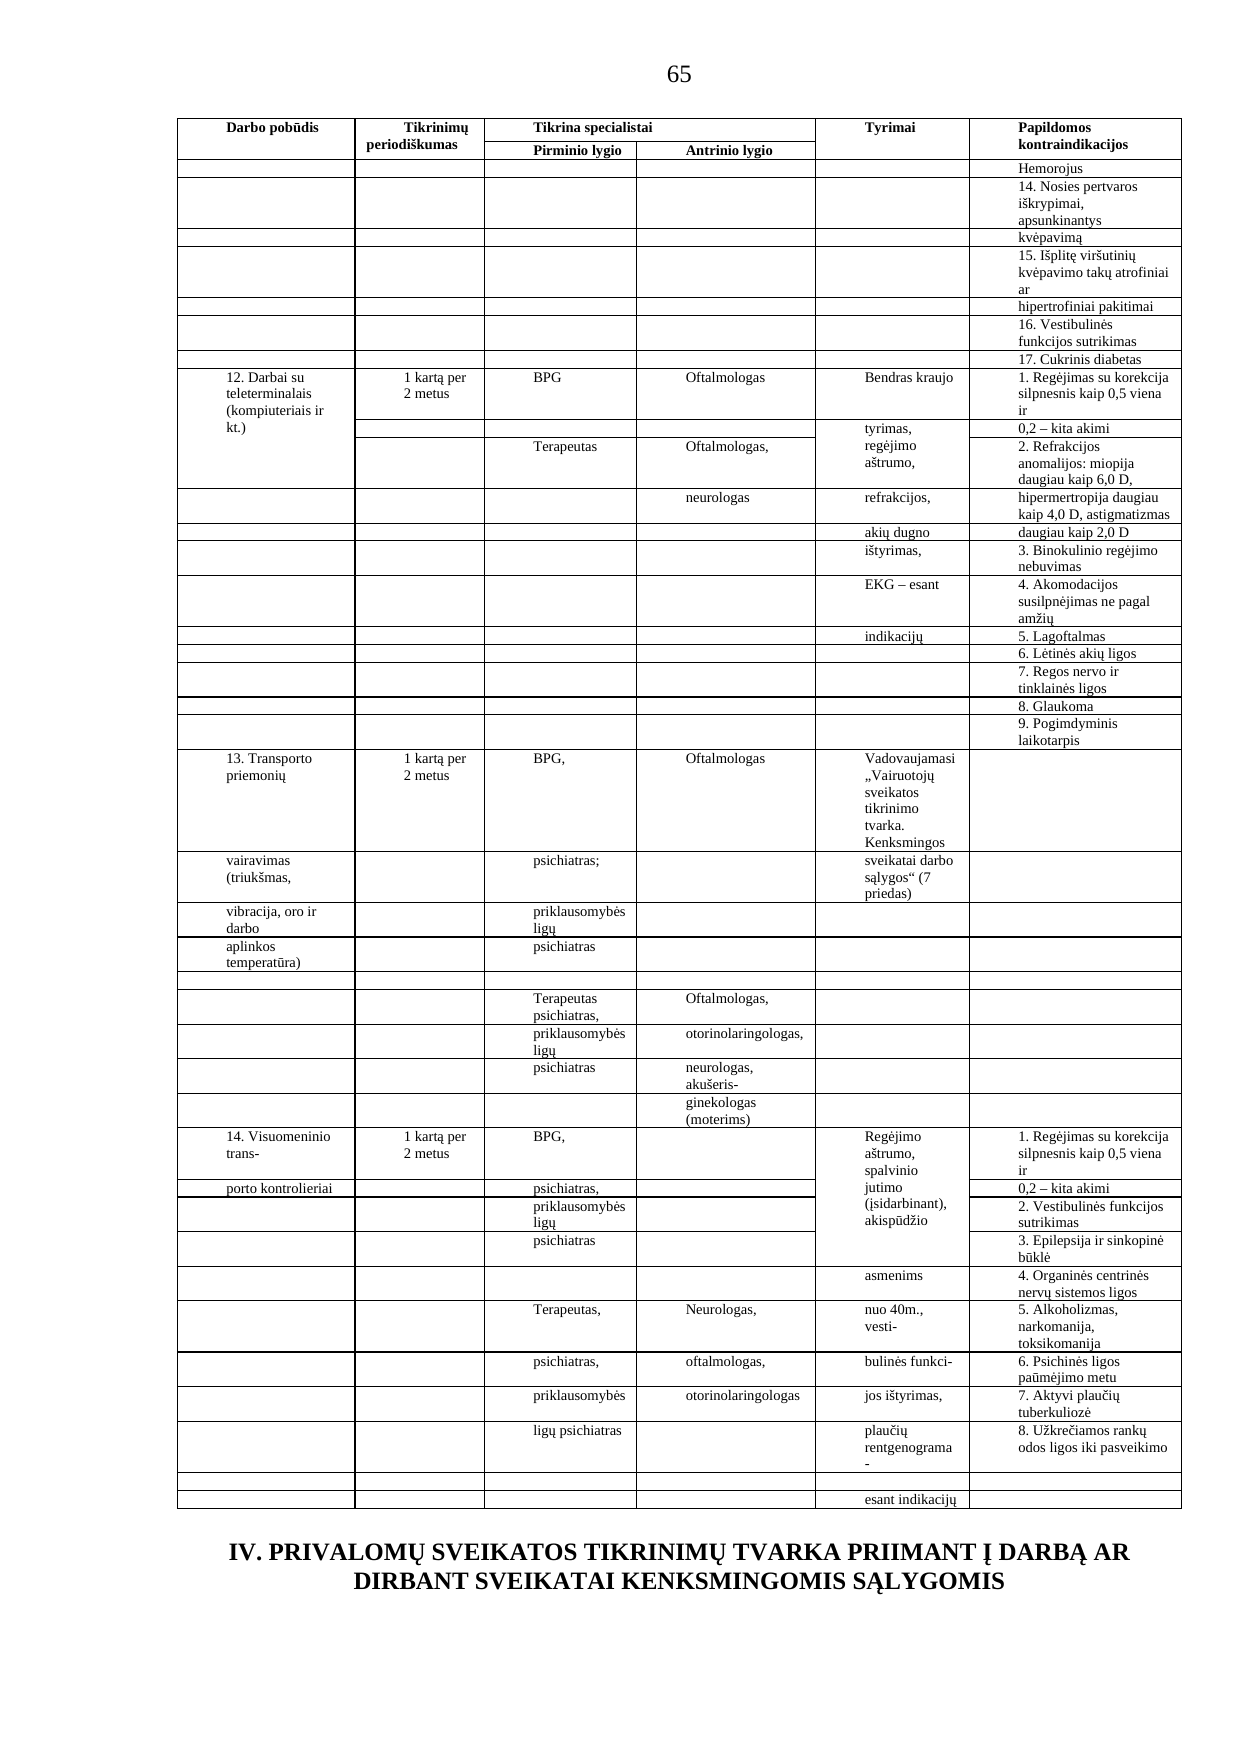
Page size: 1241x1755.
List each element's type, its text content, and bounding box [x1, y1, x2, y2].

table_cell esant indikacijų [816, 1491, 969, 1508]
table_cell porto kontrolieriai [178, 1180, 354, 1196]
table_cell [356, 229, 484, 246]
table_cell [178, 698, 354, 714]
table_cell [356, 1059, 484, 1093]
table_cell [356, 576, 484, 626]
table_cell 3. Binokulinio regėjimo nebuvimas [970, 541, 1181, 575]
table_cell [637, 903, 815, 936]
table_cell 7. Regos nervo ir tinklainės ligos [970, 663, 1181, 696]
table_cell [970, 1059, 1181, 1093]
table_cell [356, 1232, 484, 1266]
table_cell [485, 247, 636, 297]
table_cell [178, 541, 354, 575]
table_cell [178, 524, 354, 540]
table_cell psichiatras, [485, 1353, 636, 1386]
table_cell [178, 1059, 354, 1093]
table_cell [356, 715, 484, 749]
table_cell [485, 645, 636, 662]
table_cell [816, 1025, 969, 1058]
table_cell [485, 160, 636, 177]
table_cell [637, 627, 815, 644]
table_cell aplinkos temperatūra) [178, 938, 354, 971]
table_cell [816, 1059, 969, 1093]
table_cell [816, 247, 969, 297]
table_cell [178, 351, 354, 367]
table_cell [816, 351, 969, 367]
table_cell daugiau kaip 2,0 D [970, 524, 1181, 540]
table_cell [637, 541, 815, 575]
table_cell [637, 938, 815, 971]
table_cell [356, 852, 484, 902]
table_cell priklausomybės ligų [485, 1025, 636, 1058]
table_cell [178, 576, 354, 626]
table_cell [637, 852, 815, 902]
table_cell 2. Refrakcijos anomalijos: miopija daugiau kaip 6,0 D, [970, 438, 1181, 488]
table_cell [178, 1025, 354, 1058]
table_cell [970, 938, 1181, 971]
table_cell [178, 663, 354, 696]
table_cell [637, 351, 815, 367]
table_cell [485, 229, 636, 246]
text IV. PRIVALOMŲ SVEIKATOS TIKRINIMŲ TVARKA PRIIMANT Į DARBĄ AR DIRBANT SVEIKATAI KENKSMINGOMIS SĄLYGOMIS [177, 1537, 1181, 1595]
table_cell 8. Glaukoma [970, 698, 1181, 714]
table_cell [970, 750, 1181, 851]
table_cell priklausomybės ligų [485, 903, 636, 936]
table_cell neurologas [637, 489, 815, 522]
table_cell psichiatras [485, 1232, 636, 1266]
table_cell [178, 990, 354, 1023]
table_cell 1. Regėjimas su korekcija silpnesnis kaip 0,5 viena ir [970, 369, 1181, 419]
table_cell plaučių rentgenograma - [816, 1422, 969, 1472]
table_cell [485, 489, 636, 522]
table_cell [178, 1422, 354, 1472]
table_header Tikrina specialistai [485, 119, 815, 141]
table_cell [356, 972, 484, 989]
table_cell [356, 1025, 484, 1058]
table_cell [970, 852, 1181, 902]
table_cell 1. Regėjimas su korekcija silpnesnis kaip 0,5 viena ir [970, 1128, 1181, 1178]
table_cell 5. Alkoholizmas, narkomanija, toksikomanija [970, 1301, 1181, 1351]
table_cell [637, 229, 815, 246]
table_cell [178, 298, 354, 315]
table_cell [178, 1267, 354, 1300]
table_cell BPG, [485, 1128, 636, 1178]
table_cell [970, 903, 1181, 936]
table_cell BPG [485, 369, 636, 419]
table_cell [356, 316, 484, 349]
table_cell 6. Psichinės ligos paūmėjimo metu [970, 1353, 1181, 1386]
table_cell Terapeutas psichiatras, [485, 990, 636, 1023]
table_cell Terapeutas, [485, 1301, 636, 1351]
table_cell vibracija, oro ir darbo [178, 903, 354, 936]
table_cell [356, 903, 484, 936]
table_cell [178, 1094, 354, 1127]
table_cell [637, 1473, 815, 1490]
table_cell [970, 1094, 1181, 1127]
table_cell [637, 715, 815, 749]
table_cell [356, 645, 484, 662]
table_cell [816, 663, 969, 696]
table_cell jos ištyrimas, [816, 1387, 969, 1421]
table_cell [178, 229, 354, 246]
table_cell [356, 698, 484, 714]
table_cell [485, 1491, 636, 1508]
table_cell Oftalmologas, [637, 438, 815, 488]
table_cell [816, 316, 969, 349]
table_cell [637, 663, 815, 696]
table_cell [178, 1301, 354, 1351]
table_header Papildomos kontraindikacijos [970, 119, 1181, 159]
table_cell 1 kartą per 2 metus [356, 750, 484, 851]
table_cell [356, 1094, 484, 1127]
table_cell [637, 160, 815, 177]
table_cell [970, 990, 1181, 1023]
table_cell 15. Išplitę viršutinių kvėpavimo takų atrofiniai ar [970, 247, 1181, 297]
table_cell [637, 1422, 815, 1472]
table_cell Bendras kraujo [816, 369, 969, 419]
table_cell Oftalmologas, [637, 990, 815, 1023]
table_cell nuo 40m., vesti- [816, 1301, 969, 1351]
table_cell [816, 698, 969, 714]
table_cell [485, 178, 636, 228]
table_cell psichiatras [485, 1059, 636, 1093]
table_cell Pirminio lygio [485, 142, 636, 159]
table_cell [637, 1198, 815, 1231]
table_cell [485, 972, 636, 989]
table_header Tyrimai [816, 119, 969, 159]
table_cell 17. Cukrinis diabetas [970, 351, 1181, 367]
table_cell [178, 316, 354, 349]
table_cell Vadovaujamasi „Vairuotojų sveikatos tikrinimo tvarka. Kenksmingos [816, 750, 969, 851]
table_cell Hemorojus [970, 160, 1181, 177]
table_cell BPG, [485, 750, 636, 851]
table_cell [816, 645, 969, 662]
table_cell [178, 160, 354, 177]
table_cell [178, 1232, 354, 1266]
table_cell [816, 298, 969, 315]
table_cell [485, 420, 636, 437]
table_cell 9. Pogimdyminis laikotarpis [970, 715, 1181, 749]
table_cell Antrinio lygio [637, 142, 815, 159]
table_cell [970, 1025, 1181, 1058]
table_cell 16. Vestibulinės funkcijos sutrikimas [970, 316, 1181, 349]
table_cell [356, 178, 484, 228]
table_cell [356, 1198, 484, 1231]
table_cell 12. Darbai su teleterminalais (kompiuteriais ir kt.) [178, 369, 354, 488]
table_cell [816, 178, 969, 228]
table_cell [816, 1094, 969, 1127]
table_cell 0,2 – kita akimi [970, 420, 1181, 437]
table_cell 2. Vestibulinės funkcijos sutrikimas [970, 1198, 1181, 1231]
table_cell [816, 715, 969, 749]
table_cell indikacijų [816, 627, 969, 644]
table_cell [637, 316, 815, 349]
table_cell 0,2 – kita akimi [970, 1180, 1181, 1196]
table_cell [356, 938, 484, 971]
table_cell [485, 1267, 636, 1300]
table_cell 13. Transporto priemonių [178, 750, 354, 851]
table_cell ištyrimas, [816, 541, 969, 575]
table_cell 5. Lagoftalmas [970, 627, 1181, 644]
table_cell [637, 645, 815, 662]
table_cell [816, 990, 969, 1023]
table_cell [356, 524, 484, 540]
table_cell [356, 160, 484, 177]
table_cell EKG – esant [816, 576, 969, 626]
table_cell psichiatras; [485, 852, 636, 902]
table_cell 3. Epilepsija ir sinkopinė būklė [970, 1232, 1181, 1266]
table_cell Oftalmologas [637, 369, 815, 419]
table_cell [485, 698, 636, 714]
table_cell 4. Organinės centrinės nervų sistemos ligos [970, 1267, 1181, 1300]
table_cell asmenims [816, 1267, 969, 1300]
table_cell [637, 247, 815, 297]
table_cell 6. Lėtinės akių ligos [970, 645, 1181, 662]
table_cell [178, 1491, 354, 1508]
table_cell [637, 576, 815, 626]
table_cell [637, 1491, 815, 1508]
table_cell [356, 247, 484, 297]
table_cell [178, 627, 354, 644]
table_cell Regėjimo aštrumo, spalvinio jutimo (įsidarbinant), akispūdžio [816, 1128, 969, 1266]
table_cell [356, 1353, 484, 1386]
table_cell [485, 663, 636, 696]
table_cell [356, 541, 484, 575]
table_cell ligų psichiatras [485, 1422, 636, 1472]
table_cell ginekologas (moterims) [637, 1094, 815, 1127]
table_cell [637, 1180, 815, 1196]
table_cell 4. Akomodacijos susilpnėjimas ne pagal amžių [970, 576, 1181, 626]
table_cell [816, 938, 969, 971]
table_cell [637, 1232, 815, 1266]
table_cell kvėpavimą [970, 229, 1181, 246]
table_cell [356, 1387, 484, 1421]
table_cell Terapeutas [485, 438, 636, 488]
table_cell [637, 972, 815, 989]
table_cell [356, 990, 484, 1023]
table_header Darbo pobūdis [178, 119, 354, 159]
table_cell tyrimas, regėjimo aštrumo, [816, 420, 969, 488]
table_cell akių dugno [816, 524, 969, 540]
table_cell Oftalmologas [637, 750, 815, 851]
table_cell [485, 298, 636, 315]
table_cell [485, 1094, 636, 1127]
table_cell 14. Nosies pertvaros iškrypimai, apsunkinantys [970, 178, 1181, 228]
table_cell [637, 1128, 815, 1178]
table_cell [356, 298, 484, 315]
table_cell vairavimas (triukšmas, [178, 852, 354, 902]
table_cell [178, 972, 354, 989]
table_cell [485, 351, 636, 367]
table_cell [356, 420, 484, 437]
table_cell [356, 489, 484, 522]
table_cell sveikatai darbo sąlygos“ (7 priedas) [816, 852, 969, 902]
table_cell 7. Aktyvi plaučių tuberkuliozė [970, 1387, 1181, 1421]
table_cell [637, 698, 815, 714]
table_cell otorinolaringologas [637, 1387, 815, 1421]
table_cell [485, 576, 636, 626]
table_cell [356, 1301, 484, 1351]
table_cell refrakcijos, [816, 489, 969, 522]
table_cell priklausomybės ligų [485, 1198, 636, 1231]
table_cell [356, 1491, 484, 1508]
table_cell [178, 1353, 354, 1386]
table_cell [970, 1491, 1181, 1508]
table_cell [816, 972, 969, 989]
table_cell [485, 524, 636, 540]
table_cell [816, 1473, 969, 1490]
table_cell [816, 229, 969, 246]
table_cell [178, 1473, 354, 1490]
table_cell 1 kartą per 2 metus [356, 369, 484, 419]
table_cell [637, 1267, 815, 1300]
table_cell [485, 715, 636, 749]
table_cell [178, 715, 354, 749]
table_cell neurologas, akušeris- [637, 1059, 815, 1093]
table_cell Neurologas, [637, 1301, 815, 1351]
table_cell [356, 627, 484, 644]
table_cell [637, 420, 815, 437]
table_cell 14. Visuomeninio trans- [178, 1128, 354, 1178]
table_cell [485, 541, 636, 575]
table_cell [178, 489, 354, 522]
table_cell [178, 1198, 354, 1231]
table_cell [356, 1473, 484, 1490]
table_cell [356, 351, 484, 367]
table_cell [178, 247, 354, 297]
table_cell otorinolaringologas, [637, 1025, 815, 1058]
table_cell [637, 298, 815, 315]
table_cell [178, 178, 354, 228]
table_cell [970, 972, 1181, 989]
table_cell [356, 663, 484, 696]
table_cell hipermertropija daugiau kaip 4,0 D, astigmatizmas [970, 489, 1181, 522]
table_cell priklausomybės [485, 1387, 636, 1421]
table_cell [485, 627, 636, 644]
table_cell [356, 1267, 484, 1300]
table_cell [816, 903, 969, 936]
table_cell [356, 438, 484, 488]
table_cell 1 kartą per 2 metus [356, 1128, 484, 1178]
table_cell [356, 1180, 484, 1196]
table_cell oftalmologas, [637, 1353, 815, 1386]
table_header Tikrinimų periodiškumas [356, 119, 484, 159]
table_cell bulinės funkci- [816, 1353, 969, 1386]
table_cell hipertrofiniai pakitimai [970, 298, 1181, 315]
table_cell [637, 178, 815, 228]
table_cell [178, 645, 354, 662]
table_cell psichiatras, [485, 1180, 636, 1196]
table_cell psichiatras [485, 938, 636, 971]
table_cell [356, 1422, 484, 1472]
table_cell [178, 1387, 354, 1421]
table_cell [970, 1473, 1181, 1490]
table_cell [485, 316, 636, 349]
table_cell [637, 524, 815, 540]
table_cell [485, 1473, 636, 1490]
table_cell [816, 160, 969, 177]
table_cell 8. Užkrečiamos rankų odos ligos iki pasveikimo [970, 1422, 1181, 1472]
